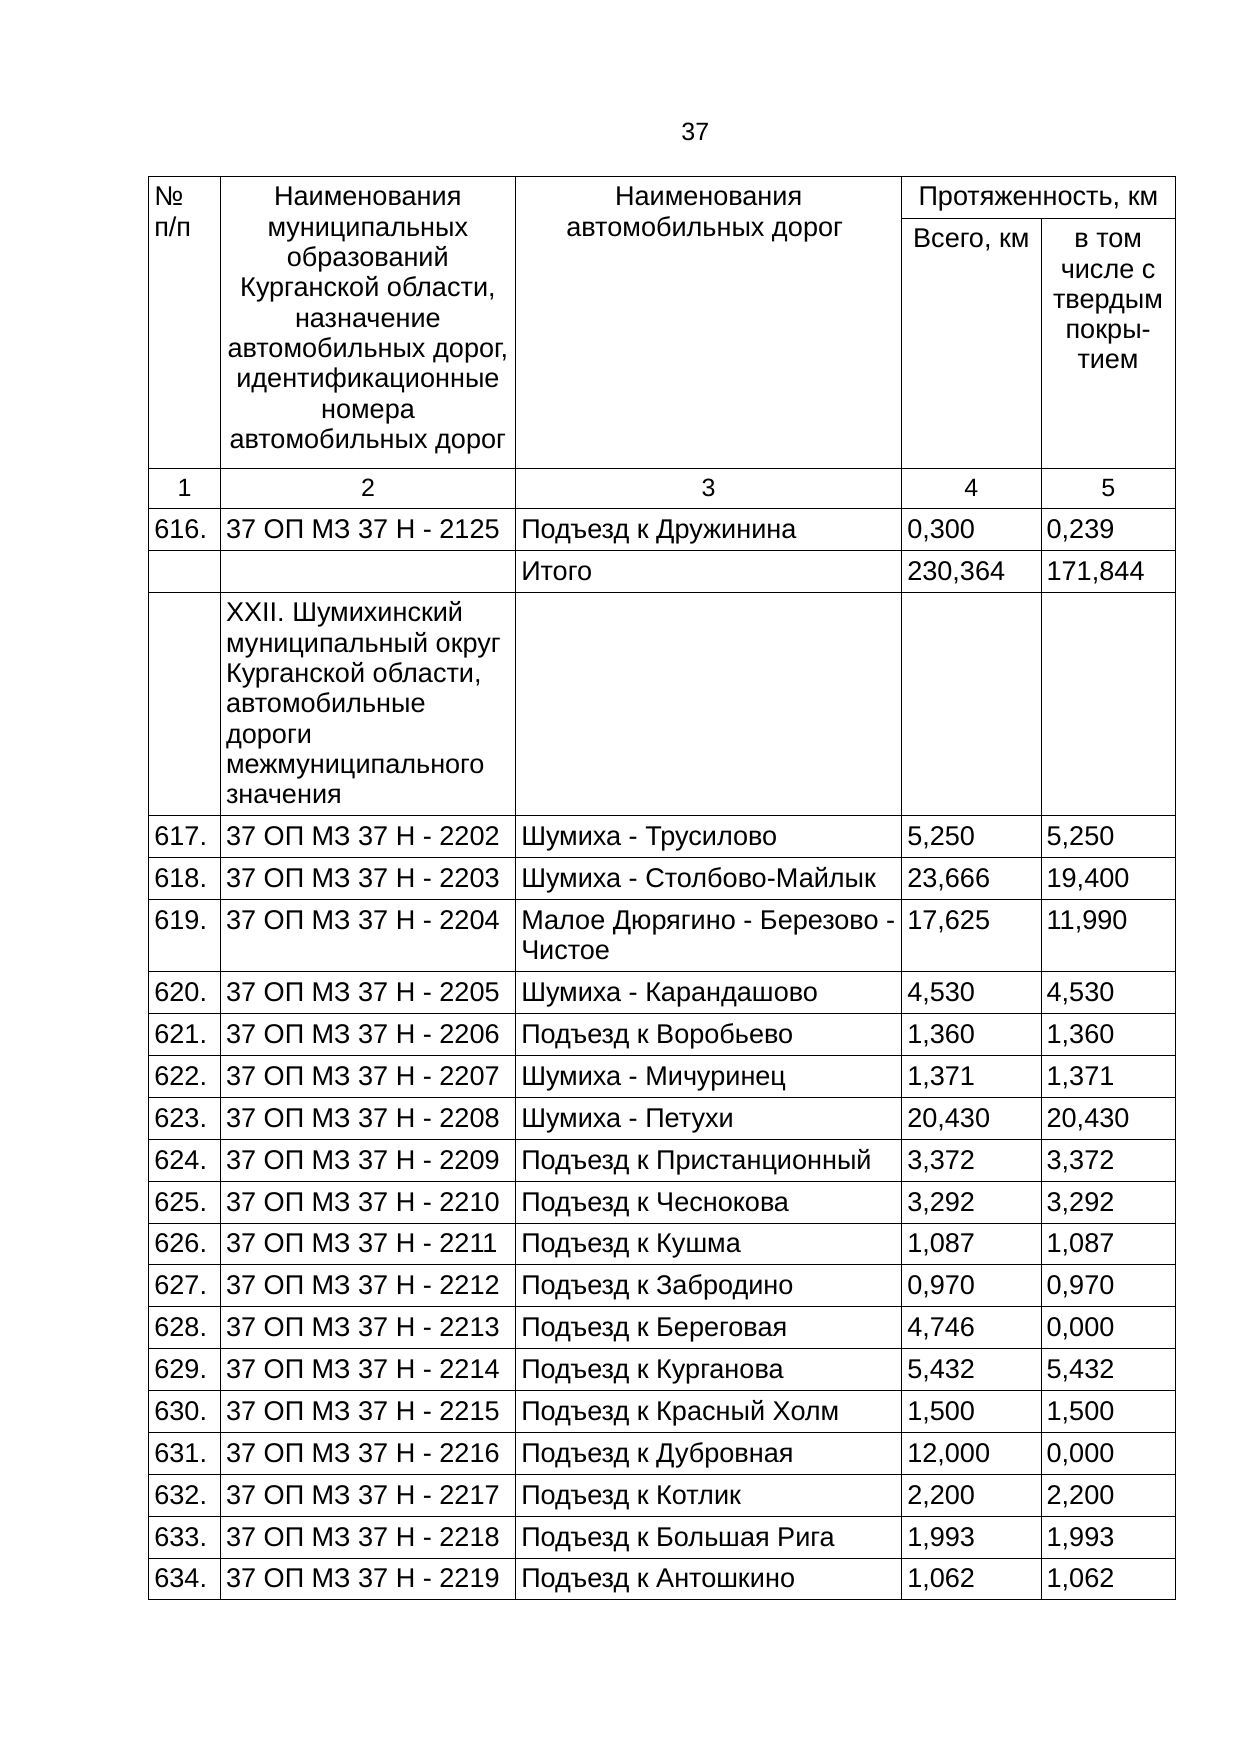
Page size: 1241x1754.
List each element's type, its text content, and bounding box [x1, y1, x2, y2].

table_cell 37 ОП МЗ 37 Н - 2212 [221, 1265, 515, 1306]
table_cell Подъезд к Дружинина [516, 509, 901, 550]
table_cell [516, 593, 901, 815]
table_cell 2 [221, 469, 515, 508]
table_cell 5,250 [902, 816, 1041, 857]
table_cell 37 ОП МЗ 37 Н - 2207 [221, 1056, 515, 1097]
table_cell [1042, 593, 1175, 815]
table_cell 622. [149, 1056, 220, 1097]
table_cell Подъезд к Котлик [516, 1475, 901, 1516]
table_cell 621. [149, 1014, 220, 1055]
table_cell 0,970 [902, 1265, 1041, 1306]
table_cell Малое Дюрягино - Березово - Чистое [516, 900, 901, 971]
table_cell 37 ОП МЗ 37 Н - 2125 [221, 509, 515, 550]
table_cell 0,970 [1042, 1265, 1175, 1306]
table_cell 1 [149, 469, 220, 508]
table_cell 625. [149, 1182, 220, 1222]
table_cell 37 ОП МЗ 37 Н - 2210 [221, 1182, 515, 1222]
table_cell 1,360 [902, 1014, 1041, 1055]
table_cell 5 [1042, 469, 1175, 508]
table_cell 37 ОП МЗ 37 Н - 2217 [221, 1475, 515, 1516]
table_cell 4,530 [1042, 972, 1175, 1013]
table_cell 630. [149, 1391, 220, 1432]
table_cell [221, 551, 515, 592]
table_cell Подъезд к Красный Холм [516, 1391, 901, 1432]
table_cell 37 ОП МЗ 37 Н - 2203 [221, 858, 515, 899]
table_cell 1,371 [1042, 1056, 1175, 1097]
table_cell 1,062 [902, 1559, 1041, 1599]
table_header Наименования автомобильных дорог [516, 177, 901, 468]
table_cell 3,292 [1042, 1182, 1175, 1222]
table_cell Подъезд к Кушма [516, 1224, 901, 1264]
table_cell [902, 593, 1041, 815]
table_cell 11,990 [1042, 900, 1175, 971]
table_cell 37 ОП МЗ 37 Н - 2211 [221, 1224, 515, 1264]
table_cell 3 [516, 469, 901, 508]
table_cell 632. [149, 1475, 220, 1516]
table_cell XXII. Шумихинский муниципальный округ Курганской области, автомобильные дороги межмуниципального значения [221, 593, 515, 815]
table_cell 634. [149, 1559, 220, 1599]
table_cell 37 ОП МЗ 37 Н - 2215 [221, 1391, 515, 1432]
table_cell 0,000 [1042, 1307, 1175, 1348]
table_cell 627. [149, 1265, 220, 1306]
table_cell 616. [149, 509, 220, 550]
table_header № п/п [149, 177, 220, 468]
table_cell 1,087 [1042, 1224, 1175, 1264]
table_header Наименования муниципальных образований Курганской области, назначение автомобильных дорог, идентификационные номера автомобильных дорог [221, 177, 515, 468]
table_cell 4 [902, 469, 1041, 508]
table_cell 628. [149, 1307, 220, 1348]
table_cell 1,360 [1042, 1014, 1175, 1055]
table_cell 623. [149, 1098, 220, 1139]
table_cell 2,200 [902, 1475, 1041, 1516]
table_header Протяженность, км [902, 177, 1175, 217]
table_cell 20,430 [1042, 1098, 1175, 1139]
table_cell 3,372 [902, 1140, 1041, 1181]
table_cell 20,430 [902, 1098, 1041, 1139]
table_cell 5,250 [1042, 816, 1175, 857]
table_cell 631. [149, 1433, 220, 1474]
table_cell Подъезд к Курганова [516, 1349, 901, 1390]
table_cell 1,087 [902, 1224, 1041, 1264]
table_cell 23,666 [902, 858, 1041, 899]
table_cell Подъезд к Забродино [516, 1265, 901, 1306]
table_cell 633. [149, 1517, 220, 1557]
table_cell 1,993 [1042, 1517, 1175, 1557]
table_cell 5,432 [1042, 1349, 1175, 1390]
table_cell в том числе с твердым покры-тием [1042, 219, 1175, 468]
table_cell 37 ОП МЗ 37 Н - 2205 [221, 972, 515, 1013]
table_cell 0,300 [902, 509, 1041, 550]
table_cell [149, 551, 220, 592]
table_cell 230,364 [902, 551, 1041, 592]
table_cell 37 ОП МЗ 37 Н - 2204 [221, 900, 515, 971]
table_cell Подъезд к Чеснокова [516, 1182, 901, 1222]
table_cell Шумиха - Карандашово [516, 972, 901, 1013]
table_cell Шумиха - Петухи [516, 1098, 901, 1139]
table_cell 37 ОП МЗ 37 Н - 2202 [221, 816, 515, 857]
table_cell Подъезд к Дубровная [516, 1433, 901, 1474]
table_cell 4,530 [902, 972, 1041, 1013]
table_cell Шумиха - Трусилово [516, 816, 901, 857]
table_cell 5,432 [902, 1349, 1041, 1390]
table_cell 2,200 [1042, 1475, 1175, 1516]
table_cell 1,993 [902, 1517, 1041, 1557]
table_cell 1,500 [1042, 1391, 1175, 1432]
table_cell 17,625 [902, 900, 1041, 971]
table_cell Итого [516, 551, 901, 592]
table_cell 37 ОП МЗ 37 Н - 2214 [221, 1349, 515, 1390]
table_cell Подъезд к Большая Рига [516, 1517, 901, 1557]
table_cell Подъезд к Воробьево [516, 1014, 901, 1055]
table_cell 37 ОП МЗ 37 Н - 2218 [221, 1517, 515, 1557]
table_cell [149, 593, 220, 815]
table_cell 617. [149, 816, 220, 857]
table_cell 19,400 [1042, 858, 1175, 899]
table_cell 3,292 [902, 1182, 1041, 1222]
table_cell 37 ОП МЗ 37 Н - 2208 [221, 1098, 515, 1139]
table_cell 37 ОП МЗ 37 Н - 2216 [221, 1433, 515, 1474]
table_cell 1,500 [902, 1391, 1041, 1432]
table_cell 37 ОП МЗ 37 Н - 2213 [221, 1307, 515, 1348]
table_cell 619. [149, 900, 220, 971]
table_cell 37 ОП МЗ 37 Н - 2219 [221, 1559, 515, 1599]
table_cell 1,062 [1042, 1559, 1175, 1599]
table_cell Подъезд к Антошкино [516, 1559, 901, 1599]
table_cell 624. [149, 1140, 220, 1181]
table_cell 12,000 [902, 1433, 1041, 1474]
table_cell 37 ОП МЗ 37 Н - 2206 [221, 1014, 515, 1055]
table_cell 4,746 [902, 1307, 1041, 1348]
table_cell 626. [149, 1224, 220, 1264]
table_cell 629. [149, 1349, 220, 1390]
table_cell Всего, км [902, 219, 1041, 468]
table_cell 620. [149, 972, 220, 1013]
table_cell 0,000 [1042, 1433, 1175, 1474]
table_cell Шумиха - Мичуринец [516, 1056, 901, 1097]
table_cell 0,239 [1042, 509, 1175, 550]
table_cell 171,844 [1042, 551, 1175, 592]
table_cell Подъезд к Пристанционный [516, 1140, 901, 1181]
table_cell 3,372 [1042, 1140, 1175, 1181]
table_cell 618. [149, 858, 220, 899]
table_cell 1,371 [902, 1056, 1041, 1097]
table_cell 37 ОП МЗ 37 Н - 2209 [221, 1140, 515, 1181]
table_cell Шумиха - Столбово-Майлык [516, 858, 901, 899]
table_cell Подъезд к Береговая [516, 1307, 901, 1348]
